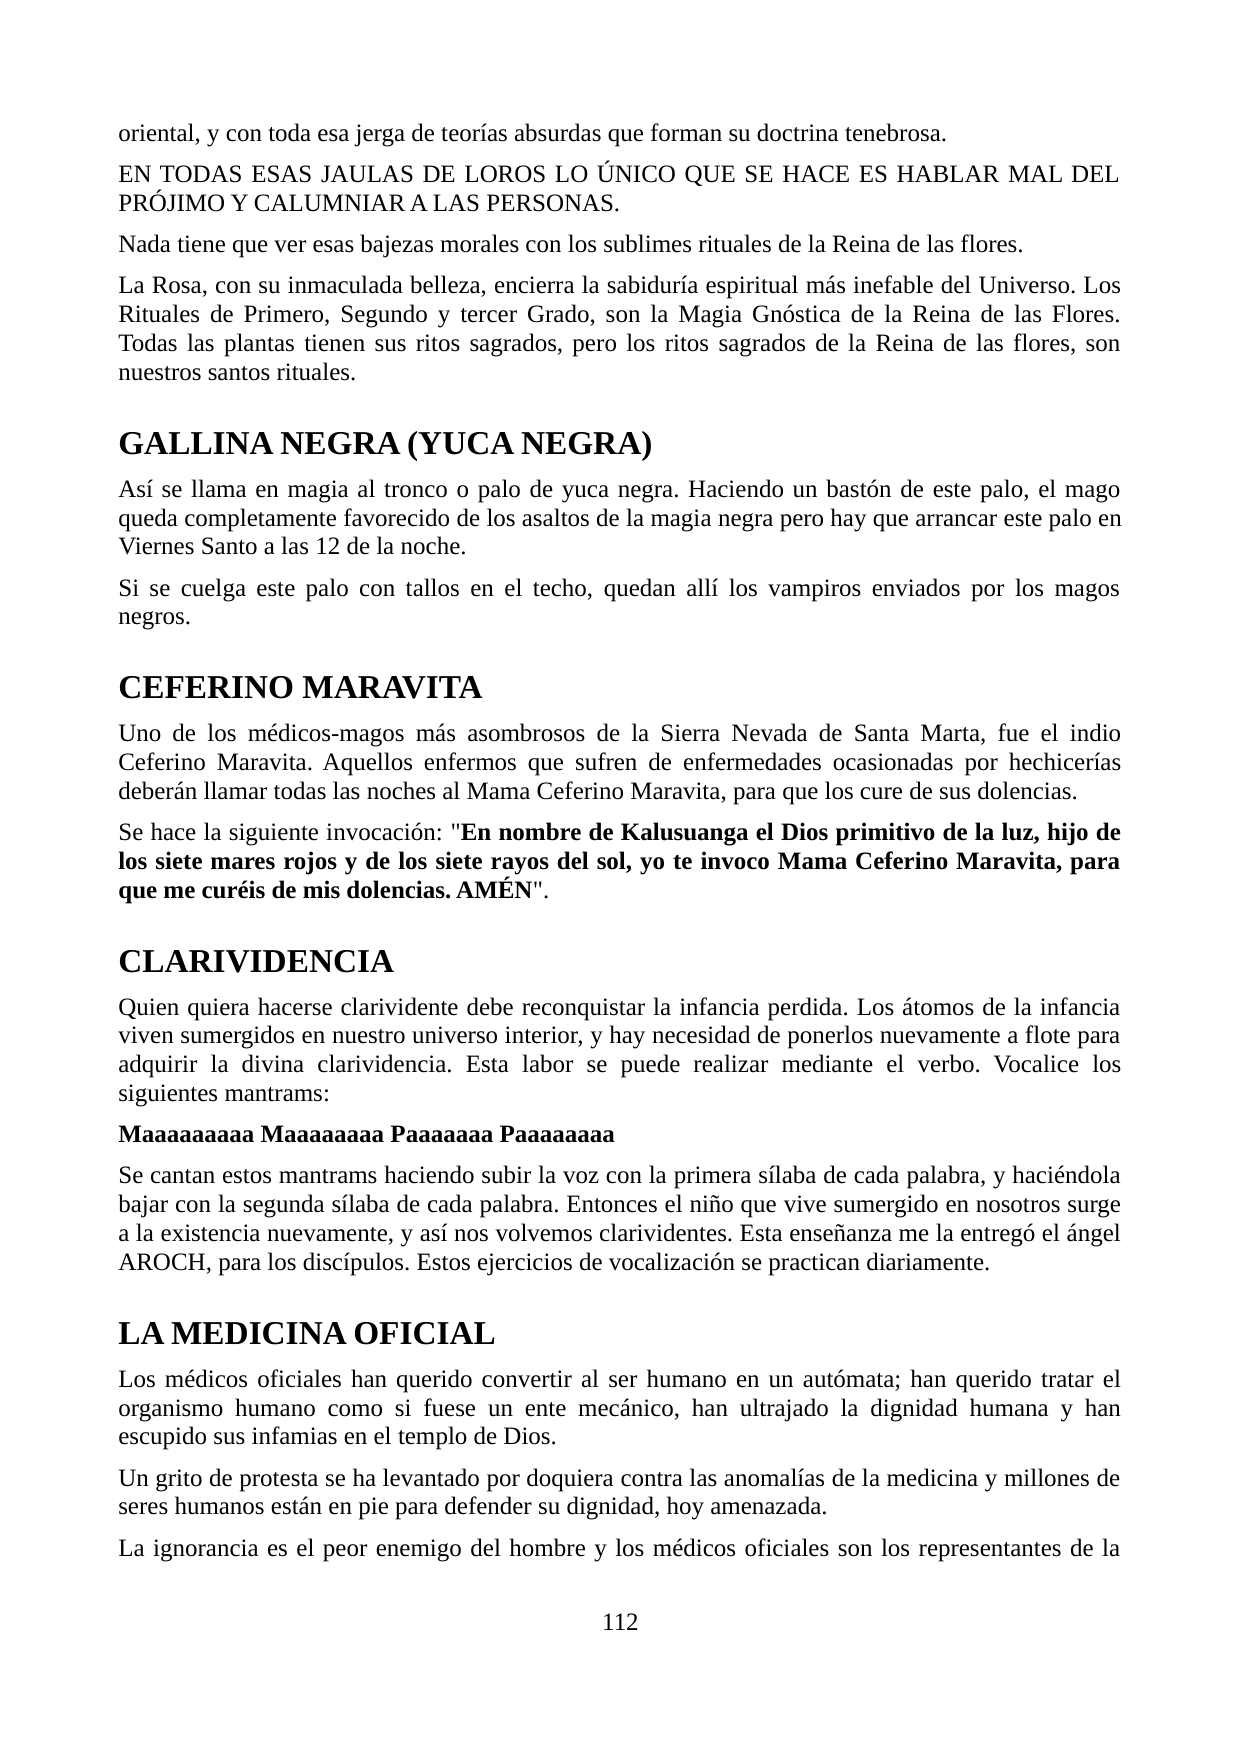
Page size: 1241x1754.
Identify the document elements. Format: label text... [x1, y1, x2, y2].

text Nada tiene que ver esas bajezas morales con los sublimes rituales de la Reina de las flores. [118, 229, 1122, 258]
text La ignorancia es el peor enemigo del hombre y los médicos oficiales son los representantes de la [118, 1533, 1122, 1561]
text Se hace la siguiente invocación: "En nombre de Kalusuanga el Dios primitivo de la luz, hijo de los siete mares rojos y de los siete rayos del sol, yo te invoco Mama Ceferino Maravita, para que me curéis de mis dolencias. AMÉN". [118, 817, 1122, 903]
text Un grito de protesta se ha levantado por doquiera contra las anomalías de la medicina y millones de seres humanos están en pie para defender su dignidad, hoy amenazada. [118, 1463, 1122, 1520]
text Se cantan estos mantrams haciendo subir la voz con la primera sílaba de cada palabra, y haciéndola bajar con la segunda sílaba de cada palabra. Entonces el niño que vive sumergido en nosotros surge a la existencia nuevamente, y así nos volvemos clarividentes. Esta enseñanza me la entregó el ángel AROCH, para los discípulos. Estos ejercicios de vocalización se practican diariamente. [118, 1161, 1122, 1276]
text Así se llama en magia al tronco o palo de yuca negra. Haciendo un bastón de este palo, el mago queda completamente favorecido de los asaltos de la magia negra pero hay que arrancar este palo en Viernes Santo a las 12 de la noche. [118, 474, 1122, 560]
text oriental, y con toda esa jerga de teorías absurdas que forman su doctrina tenebrosa. [118, 118, 1122, 147]
text Uno de los médicos-magos más asombrosos de la Sierra Nevada de Santa Marta, fue el indio Ceferino Maravita. Aquellos enfermos que sufren de enfermedades ocasionadas por hechicerías deberán llamar todas las noches al Mama Ceferino Maravita, para que los cure de sus dolencias. [118, 718, 1122, 805]
subtitle CLARIVIDENCIA [118, 941, 1122, 979]
subtitle LA MEDICINA OFICIAL [118, 1313, 1122, 1351]
text EN TODAS ESAS JAULAS DE LOROS LO ÚNICO QUE SE HACE ES HABLAR MAL DEL PRÓJIMO Y CALUMNIAR A LAS PERSONAS. [118, 159, 1122, 217]
subtitle CEFERINO MARAVITA [118, 668, 1122, 706]
text Maaaaaaaaa Maaaaaaaa Paaaaaaa Paaaaaaaa [118, 1119, 1122, 1148]
text Los médicos oficiales han querido convertir al ser humano en un autómata; han querido tratar el organismo humano como si fuese un ente mecánico, han ultrajado la dignidad humana y han escupido sus infamias en el templo de Dios. [118, 1364, 1122, 1450]
text La Rosa, con su inmaculada belleza, encierra la sabiduría espiritual más inefable del Universo. Los Rituales de Primero, Segundo y tercer Grado, son la Magia Gnóstica de la Reina de las Flores. Todas las plantas tienen sus ritos sagrados, pero los ritos sagrados de la Reina de las flores, son nuestros santos rituales. [118, 271, 1122, 386]
text Si se cuelga este palo con tallos en el techo, quedan allí los vampiros enviados por los magos negros. [118, 573, 1122, 630]
subtitle GALLINA NEGRA (YUCA NEGRA) [118, 423, 1122, 461]
text Quien quiera hacerse clarividente debe reconquistar la infancia perdida. Los átomos de la infancia viven sumergidos en nuestro universo interior, y hay necesidad de ponerlos nuevamente a flote para adquirir la divina clarividencia. Esta labor se puede realizar mediante el verbo. Vocalice los siguientes mantrams: [118, 992, 1122, 1107]
